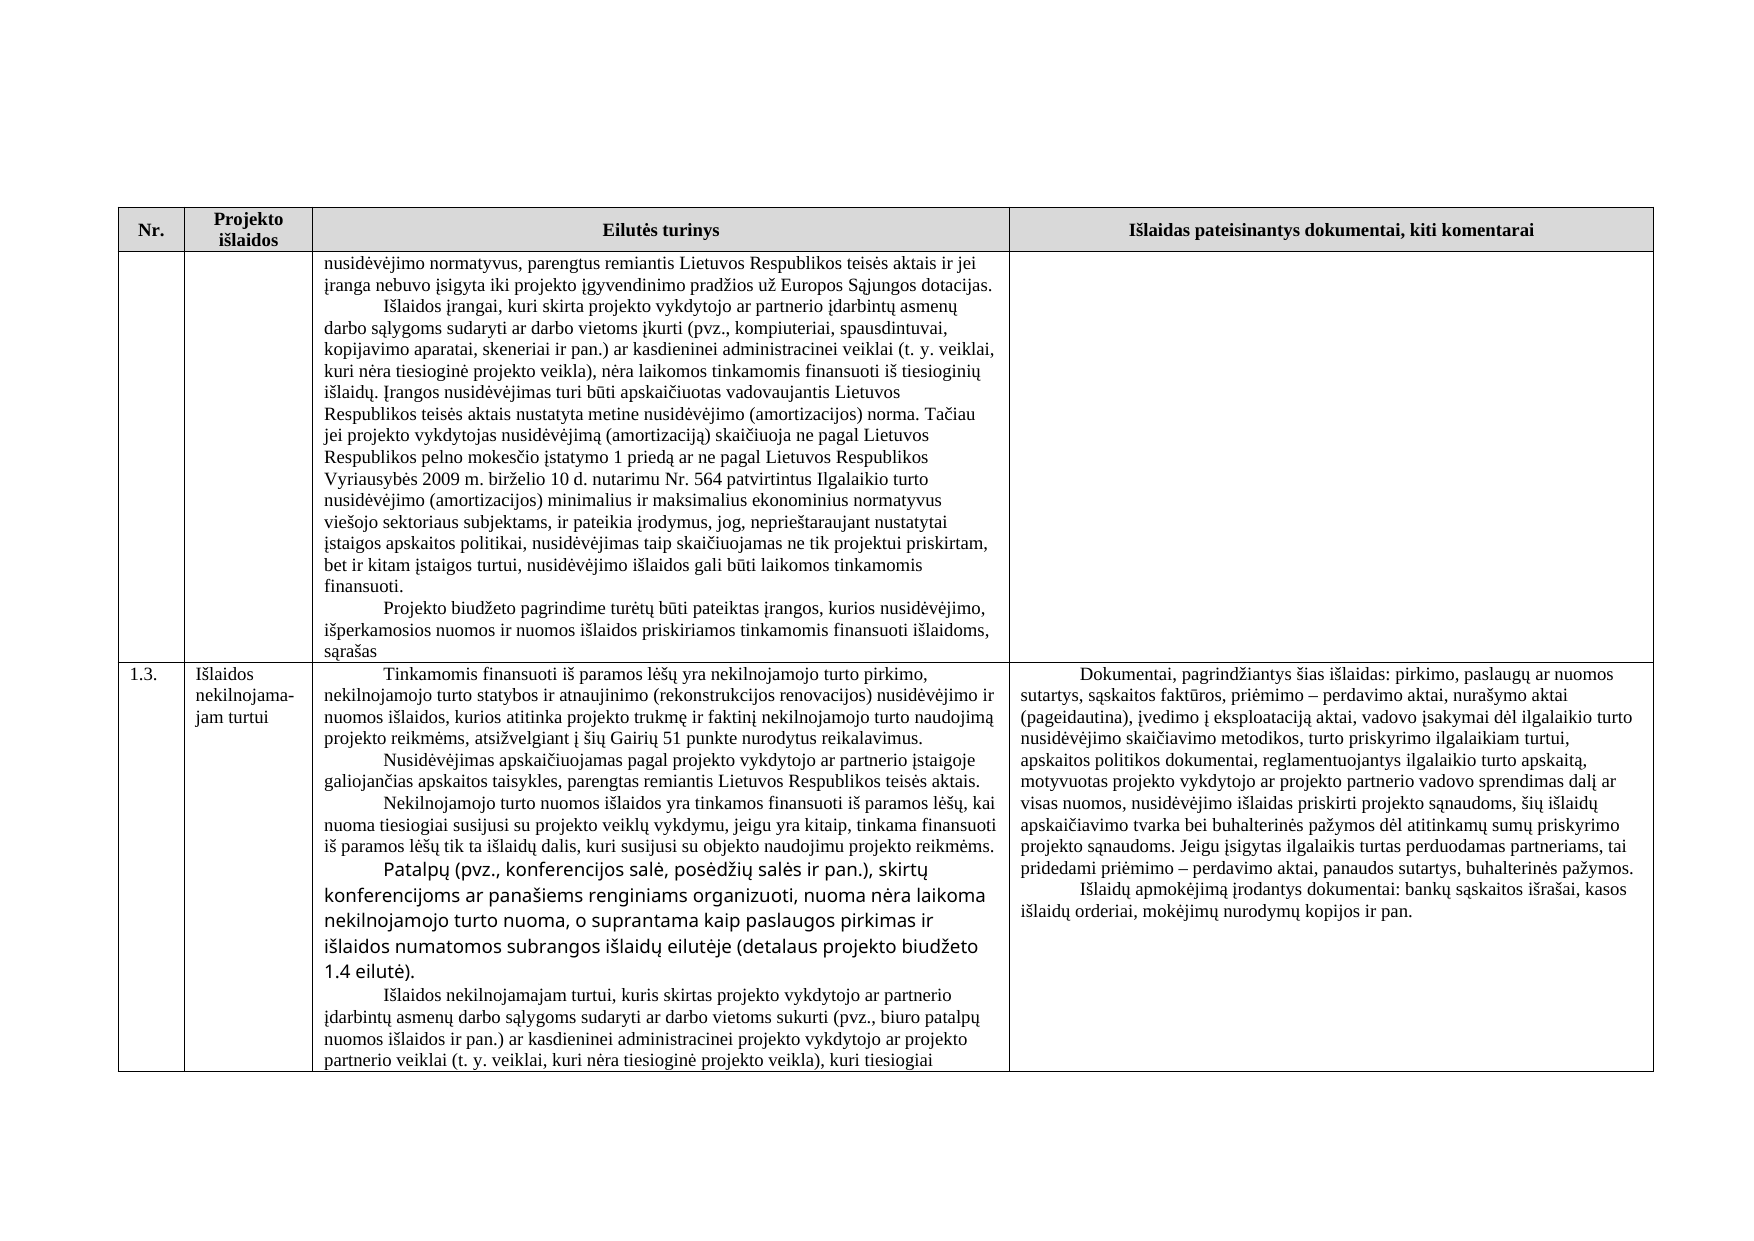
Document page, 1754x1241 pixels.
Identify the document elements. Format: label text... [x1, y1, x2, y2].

table_cell [119, 252, 184, 662]
table_header Projekto išlaidos [185, 208, 312, 251]
table_cell nusidėvėjimo normatyvus, parengtus remiantis Lietuvos Respublikos teisės aktais ir jei įranga nebuvo įsigyta iki projekto įgyvendinimo pradžios už Europos Sąjungos dotacijas. Išlaidos įrangai, kuri skirta projekto vykdytojo ar partnerio įdarbintų asmenų darbo sąlygoms sudaryti ar darbo vietoms įkurti (pvz., kompiuteriai, spausdintuvai, kopijavimo aparatai, skeneriai ir pan.) ar kasdieninei administracinei veiklai (t. y. veiklai, kuri nėra tiesioginė projekto veikla), nėra laikomos tinkamomis finansuoti iš tiesioginių išlaidų. Įrangos nusidėvėjimas turi būti apskaičiuotas vadovaujantis Lietuvos Respublikos teisės aktais nustatyta metine nusidėvėjimo (amortizacijos) norma. Tačiau jei projekto vykdytojas nusidėvėjimą (amortizaciją) skaičiuoja ne pagal Lietuvos Respublikos pelno mokesčio įstatymo 1 priedą ar ne pagal Lietuvos Respublikos Vyriausybės 2009 m. birželio 10 d. nutarimu Nr. 564 patvirtintus Ilgalaikio turto nusidėvėjimo (amortizacijos) minimalius ir maksimalius ekonominius normatyvus viešojo sektoriaus subjektams, ir pateikia įrodymus, jog, neprieštaraujant nustatytai įstaigos apskaitos politikai, nusidėvėjimas taip skaičiuojamas ne tik projektui priskirtam, bet ir kitam įstaigos turtui, nusidėvėjimo išlaidos gali būti laikomos tinkamomis finansuoti. Projekto biudžeto pagrindime turėtų būti pateiktas įrangos, kurios nusidėvėjimo, išperkamosios nuomos ir nuomos išlaidos priskiriamos tinkamomis finansuoti išlaidoms, sąrašas [313, 252, 1009, 662]
table_header Nr. [119, 208, 184, 251]
table_cell Tinkamomis finansuoti iš paramos lėšų yra nekilnojamojo turto pirkimo, nekilnojamojo turto statybos ir atnaujinimo (rekonstrukcijos renovacijos) nusidėvėjimo ir nuomos išlaidos, kurios atitinka projekto trukmę ir faktinį nekilnojamojo turto naudojimą projekto reikmėms, atsižvelgiant į šių Gairių 51 punkte nurodytus reikalavimus. Nusidėvėjimas apskaičiuojamas pagal projekto vykdytojo ar partnerio įstaigoje galiojančias apskaitos taisykles, parengtas remiantis Lietuvos Respublikos teisės aktais. Nekilnojamojo turto nuomos išlaidos yra tinkamos finansuoti iš paramos lėšų, kai nuoma tiesiogiai susijusi su projekto veiklų vykdymu, jeigu yra kitaip, tinkama finansuoti iš paramos lėšų tik ta išlaidų dalis, kuri susijusi su objekto naudojimu projekto reikmėms. Patalpų (pvz., konferencijos salė, posėdžių salės ir pan.), skirtų konferencijoms ar panašiems renginiams organizuoti, nuoma nėra laikoma nekilnojamojo turto nuoma, o suprantama kaip paslaugos pirkimas ir išlaidos numatomos subrangos išlaidų eilutėje (detalaus projekto biudžeto 1.4 eilutė). Išlaidos nekilnojamajam turtui, kuris skirtas projekto vykdytojo ar partnerio įdarbintų asmenų darbo sąlygoms sudaryti ar darbo vietoms sukurti (pvz., biuro patalpų nuomos išlaidos ir pan.) ar kasdieninei administracinei projekto vykdytojo ar projekto partnerio veiklai (t. y. veiklai, kuri nėra tiesioginė projekto veikla), kuri tiesiogiai [313, 663, 1009, 1071]
table_cell [1010, 252, 1653, 662]
table_header Eilutės turinys [313, 208, 1009, 251]
table_cell Išlaidos nekilnojama-jam turtui [185, 663, 312, 1071]
table_header Išlaidas pateisinantys dokumentai, kiti komentarai [1010, 208, 1653, 251]
table_cell Dokumentai, pagrindžiantys šias išlaidas: pirkimo, paslaugų ar nuomos sutartys, sąskaitos faktūros, priėmimo – perdavimo aktai, nurašymo aktai (pageidautina), įvedimo į eksploataciją aktai, vadovo įsakymai dėl ilgalaikio turto nusidėvėjimo skaičiavimo metodikos, turto priskyrimo ilgalaikiam turtui, apskaitos politikos dokumentai, reglamentuojantys ilgalaikio turto apskaitą, motyvuotas projekto vykdytojo ar projekto partnerio vadovo sprendimas dalį ar visas nuomos, nusidėvėjimo išlaidas priskirti projekto sąnaudoms, šių išlaidų apskaičiavimo tvarka bei buhalterinės pažymos dėl atitinkamų sumų priskyrimo projekto sąnaudoms. Jeigu įsigytas ilgalaikis turtas perduodamas partneriams, tai pridedami priėmimo – perdavimo aktai, panaudos sutartys, buhalterinės pažymos. Išlaidų apmokėjimą įrodantys dokumentai: bankų sąskaitos išrašai, kasos išlaidų orderiai, mokėjimų nurodymų kopijos ir pan. [1010, 663, 1653, 1071]
table_cell 1.3. [119, 663, 184, 1071]
table_cell [185, 252, 312, 662]
